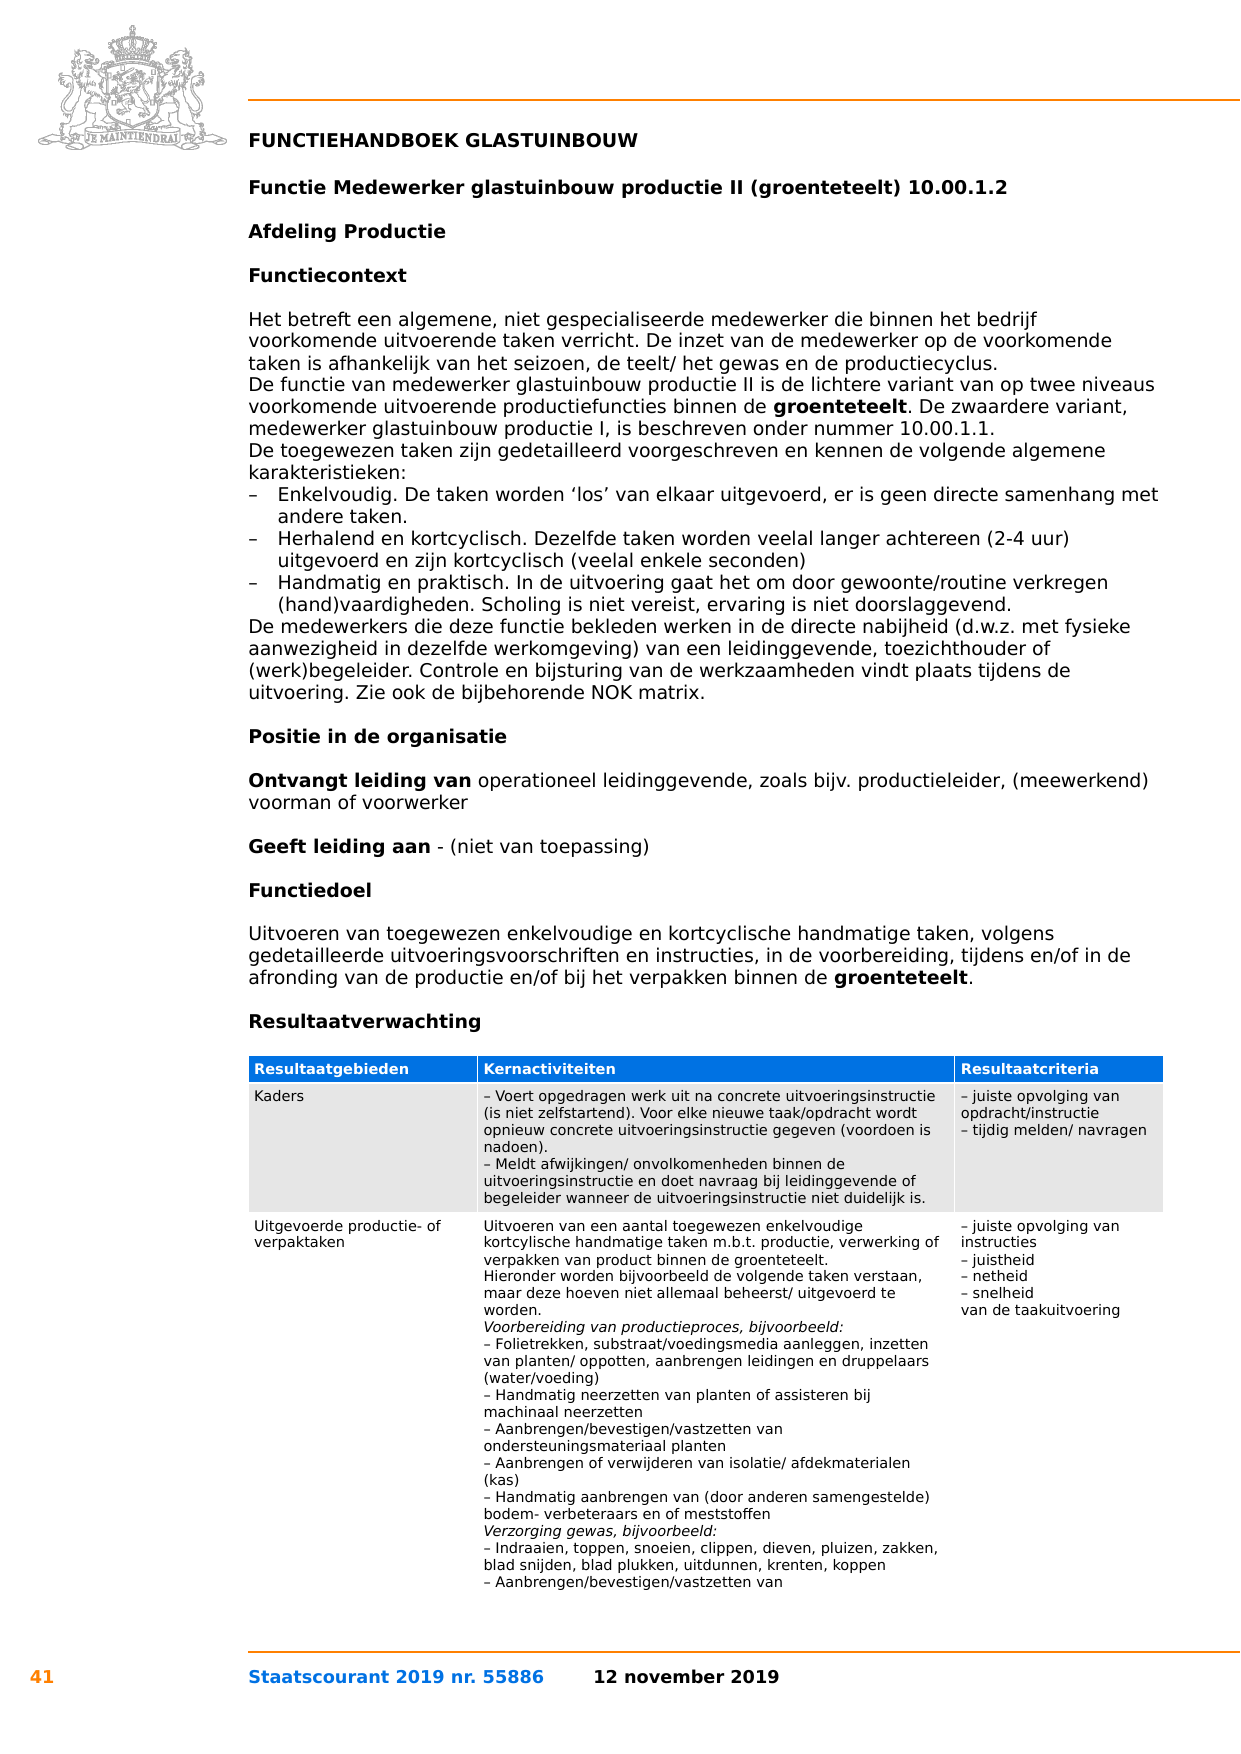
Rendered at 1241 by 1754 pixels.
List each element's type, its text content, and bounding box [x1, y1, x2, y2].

text – Enkelvoudig. De taken worden ‘los’ van elkaar uitgevoerd, er is geen directe samenhang met andere taken. [248, 484, 1163, 528]
text Functiedoel [248, 879, 1163, 901]
text Functiecontext [248, 264, 1163, 287]
text – Herhalend en kortcyclisch. Dezelfde taken worden veelal langer achtereen (2-4 uur) uitgevoerd en zijn kortcyclisch (veelal enkele seconden) [248, 528, 1163, 572]
text Afdeling Productie [248, 221, 1163, 243]
text Functie Medewerker glastuinbouw productie II (groenteteelt) 10.00.1.2 [248, 177, 1163, 199]
table_cell Uitgevoerde productie- of verpaktaken [249, 1213, 477, 1596]
table_cell – juiste opvolging van opdracht/instructie – tijdig melden/ navragen [955, 1084, 1163, 1212]
table_header Resultaatgebieden [249, 1056, 477, 1082]
text Positie in de organisatie [248, 726, 1163, 748]
table_cell Kaders [249, 1084, 477, 1212]
text Het betreft een algemene, niet gespecialiseerde medewerker die binnen het bedrijf voorkomende uitvoerende taken verricht. De inzet van de medewerker op de voorkomende taken is afhankelijk van het seizoen, de teelt/ het gewas en de productiecyclus. [248, 308, 1163, 374]
subtitle FUNCTIEHANDBOEK GLASTUINBOUW [248, 130, 1163, 152]
picture [38, 25, 227, 150]
table_header Kernactiviteiten [478, 1056, 954, 1082]
text Ontvangt leiding van operationeel leidinggevende, zoals bijv. productieleider, (meewerkend) voorman of voorwerker [248, 770, 1163, 814]
table_header Resultaatcriteria [955, 1056, 1163, 1082]
text De medewerkers die deze functie bekleden werken in de directe nabijheid (d.w.z. met fysieke aanwezigheid in dezelfde werkomgeving) van een leidinggevende, toezichthouder of (werk)begeleider. Controle en bijsturing van de werkzaamheden vindt plaats tijdens de uitvoering. Zie ook de bijbehorende NOK matrix. [248, 616, 1163, 704]
text De functie van medewerker glastuinbouw productie II is de lichtere variant van op twee niveaus voorkomende uitvoerende productiefuncties binnen de groenteteelt. De zwaardere variant, medewerker glastuinbouw productie I, is beschreven onder nummer 10.00.1.1. [248, 374, 1163, 440]
table_cell – Voert opgedragen werk uit na concrete uitvoeringsinstructie (is niet zelfstartend). Voor elke nieuwe taak/opdracht wordt opnieuw concrete uitvoeringsinstructie gegeven (voordoen is nadoen). – Meldt afwijkingen/ onvolkomenheden binnen de uitvoeringsinstructie en doet navraag bij leidinggevende of begeleider wanneer de uitvoeringsinstructie niet duidelijk is. [478, 1084, 954, 1212]
text De toegewezen taken zijn gedetailleerd voorgeschreven en kennen de volgende algemene karakteristieken: [248, 440, 1163, 484]
text – Handmatig en praktisch. In de uitvoering gaat het om door gewoonte/routine verkregen (hand)vaardigheden. Scholing is niet vereist, ervaring is niet doorslaggevend. [248, 572, 1163, 616]
table_cell Uitvoeren van een aantal toegewezen enkelvoudige kortcylische handmatige taken m.b.t. productie, verwerking of verpakken van product binnen de groenteteelt. Hieronder worden bijvoorbeeld de volgende taken verstaan, maar deze hoeven niet allemaal beheerst/ uitgevoerd te worden. Voorbereiding van productieproces, bijvoorbeeld: – Folietrekken, substraat/voedingsmedia aanleggen, inzetten van planten/ oppotten, aanbrengen leidingen en druppelaars (water/voeding) – Handmatig neerzetten van planten of assisteren bij machinaal neerzetten – Aanbrengen/bevestigen/vastzetten van ondersteuningsmateriaal planten – Aanbrengen of verwijderen van isolatie/ afdekmaterialen (kas) – Handmatig aanbrengen van (door anderen samengestelde) bodem- verbeteraars en of meststoffen Verzorging gewas, bijvoorbeeld: – Indraaien, toppen, snoeien, clippen, dieven, pluizen, zakken, blad snijden, blad plukken, uitdunnen, krenten, koppen – Aanbrengen/bevestigen/vastzetten van [478, 1213, 954, 1596]
table_cell – juiste opvolging van instructies – juistheid – netheid – snelheid van de taakuitvoering [955, 1213, 1163, 1596]
text Uitvoeren van toegewezen enkelvoudige en kortcyclische handmatige taken, volgens gedetailleerde uitvoeringsvoorschriften en instructies, in de voorbereiding, tijdens en/of in de afronding van de productie en/of bij het verpakken binnen de groenteteelt. [248, 923, 1163, 989]
text Resultaatverwachting [248, 1011, 1163, 1033]
text Geeft leiding aan - (niet van toepassing) [248, 836, 1163, 858]
